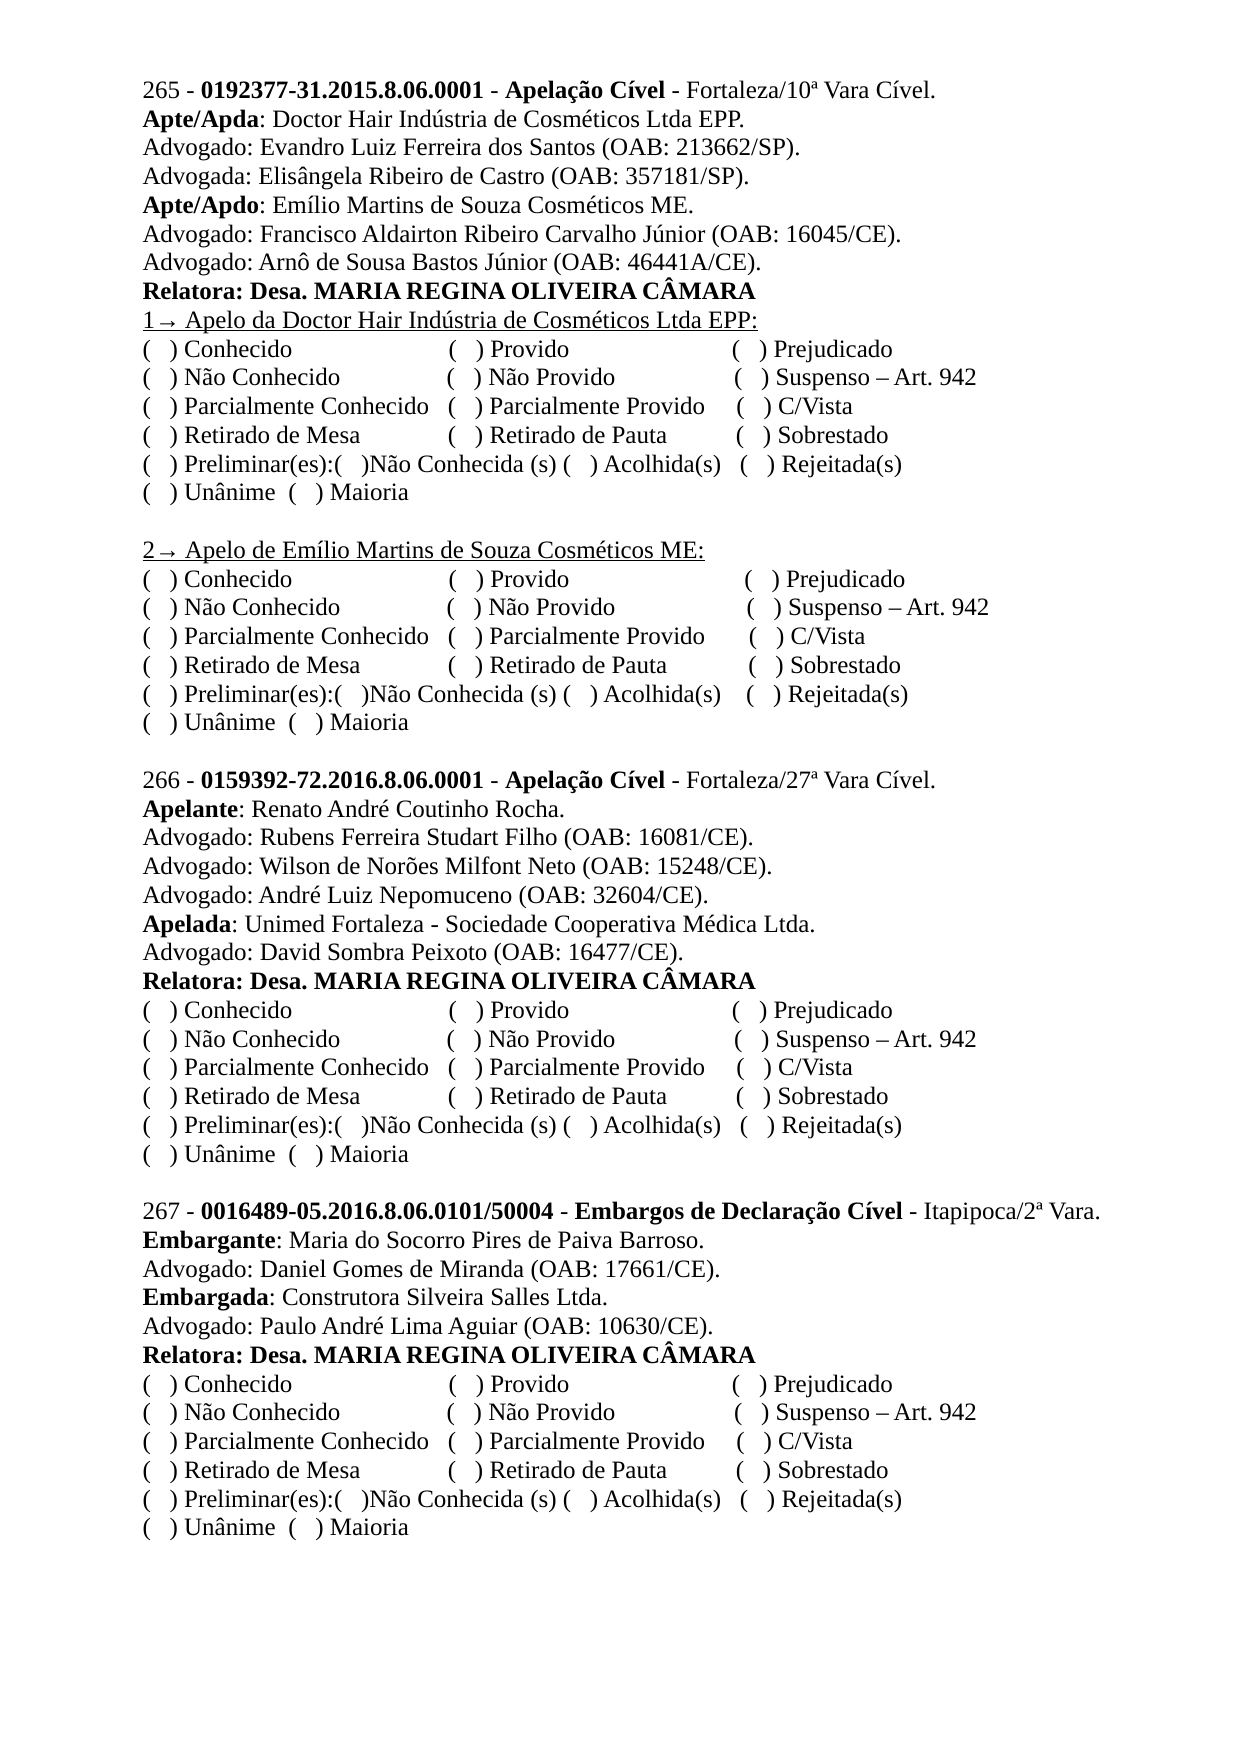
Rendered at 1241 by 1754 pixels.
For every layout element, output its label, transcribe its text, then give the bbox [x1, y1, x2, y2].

text 265 - 0192377-31.2015.8.06.0001 - Apelação Cível - Fortaleza/10ª Vara Cível. [142, 75, 1141, 104]
text ( ) Preliminar(es):( )Não Conhecida (s) ( ) Acolhida(s) ( ) Rejeitada(s) [142, 1110, 1158, 1139]
text 2→ Apelo de Emílio Martins de Souza Cosméticos ME: [142, 535, 1141, 564]
text Advogado: Daniel Gomes de Miranda (OAB: 17661/CE). [142, 1254, 1141, 1282]
text Embargante: Maria do Socorro Pires de Paiva Barroso. [142, 1225, 1141, 1254]
text ( ) Retirado de Mesa ( ) Retirado de Pauta ( ) Sobrestado [142, 650, 1158, 679]
text Advogado: André Luiz Nepomuceno (OAB: 32604/CE). [142, 880, 1141, 909]
text Relatora: Desa. MARIA REGINA OLIVEIRA CÂMARA [142, 1340, 1141, 1369]
text 266 - 0159392-72.2016.8.06.0001 - Apelação Cível - Fortaleza/27ª Vara Cível. [142, 765, 1141, 794]
text Advogada: Elisângela Ribeiro de Castro (OAB: 357181/SP). [142, 161, 1141, 190]
text Relatora: Desa. MARIA REGINA OLIVEIRA CÂMARA [142, 966, 1141, 995]
text Embargada: Construtora Silveira Salles Ltda. [142, 1282, 1141, 1311]
text ( ) Unânime ( ) Maioria [142, 707, 1158, 736]
text Advogado: Paulo André Lima Aguiar (OAB: 10630/CE). [142, 1311, 1141, 1340]
text Advogado: Francisco Aldairton Ribeiro Carvalho Júnior (OAB: 16045/CE). [142, 219, 1141, 247]
text ( ) Parcialmente Conhecido ( ) Parcialmente Provido ( ) C/Vista [142, 1052, 1158, 1081]
text Advogado: Rubens Ferreira Studart Filho (OAB: 16081/CE). [142, 822, 1141, 851]
text Apelada: Unimed Fortaleza - Sociedade Cooperativa Médica Ltda. [142, 909, 1141, 937]
text Advogado: Evandro Luiz Ferreira dos Santos (OAB: 213662/SP). [142, 132, 1141, 161]
text Apte/Apda: Doctor Hair Indústria de Cosméticos Ltda EPP. [142, 104, 1141, 132]
text Advogado: Wilson de Norões Milfont Neto (OAB: 15248/CE). [142, 851, 1141, 880]
text ( ) Conhecido ( ) Provido ( ) Prejudicado [142, 564, 1141, 592]
text ( ) Conhecido ( ) Provido ( ) Prejudicado [142, 995, 1141, 1024]
text ( ) Conhecido ( ) Provido ( ) Prejudicado [142, 1369, 1141, 1397]
text ( ) Não Conhecido ( ) Não Provido ( ) Suspenso – Art. 942 [142, 592, 1158, 621]
text ( ) Parcialmente Conhecido ( ) Parcialmente Provido ( ) C/Vista [142, 1426, 1158, 1455]
text ( ) Não Conhecido ( ) Não Provido ( ) Suspenso – Art. 942 [142, 362, 1158, 391]
text ( ) Unânime ( ) Maioria [142, 1139, 1158, 1167]
text ( ) Preliminar(es):( )Não Conhecida (s) ( ) Acolhida(s) ( ) Rejeitada(s) [142, 449, 1158, 477]
text Relatora: Desa. MARIA REGINA OLIVEIRA CÂMARA [142, 276, 1141, 305]
text Apelante: Renato André Coutinho Rocha. [142, 794, 1141, 822]
text ( ) Preliminar(es):( )Não Conhecida (s) ( ) Acolhida(s) ( ) Rejeitada(s) [142, 1484, 1158, 1512]
text ( ) Parcialmente Conhecido ( ) Parcialmente Provido ( ) C/Vista [142, 391, 1158, 420]
text ( ) Retirado de Mesa ( ) Retirado de Pauta ( ) Sobrestado [142, 1081, 1158, 1110]
text ( ) Parcialmente Conhecido ( ) Parcialmente Provido ( ) C/Vista [142, 621, 1158, 650]
text ( ) Retirado de Mesa ( ) Retirado de Pauta ( ) Sobrestado [142, 1455, 1158, 1484]
text Advogado: Arnô de Sousa Bastos Júnior (OAB: 46441A/CE). [142, 247, 1141, 276]
text ( ) Unânime ( ) Maioria [142, 477, 1158, 506]
text 1→ Apelo da Doctor Hair Indústria de Cosméticos Ltda EPP: [142, 305, 1141, 334]
text ( ) Preliminar(es):( )Não Conhecida (s) ( ) Acolhida(s) ( ) Rejeitada(s) [142, 679, 1158, 707]
text ( ) Não Conhecido ( ) Não Provido ( ) Suspenso – Art. 942 [142, 1397, 1158, 1426]
text Advogado: David Sombra Peixoto (OAB: 16477/CE). [142, 937, 1141, 966]
text ( ) Retirado de Mesa ( ) Retirado de Pauta ( ) Sobrestado [142, 420, 1158, 449]
text Apte/Apdo: Emílio Martins de Souza Cosméticos ME. [142, 190, 1141, 219]
text ( ) Não Conhecido ( ) Não Provido ( ) Suspenso – Art. 942 [142, 1024, 1158, 1052]
text ( ) Conhecido ( ) Provido ( ) Prejudicado [142, 334, 1141, 362]
text 267 - 0016489-05.2016.8.06.0101/50004 - Embargos de Declaração Cível - Itapipoca/2ª Vara. [142, 1196, 1141, 1225]
text ( ) Unânime ( ) Maioria [142, 1512, 1158, 1541]
